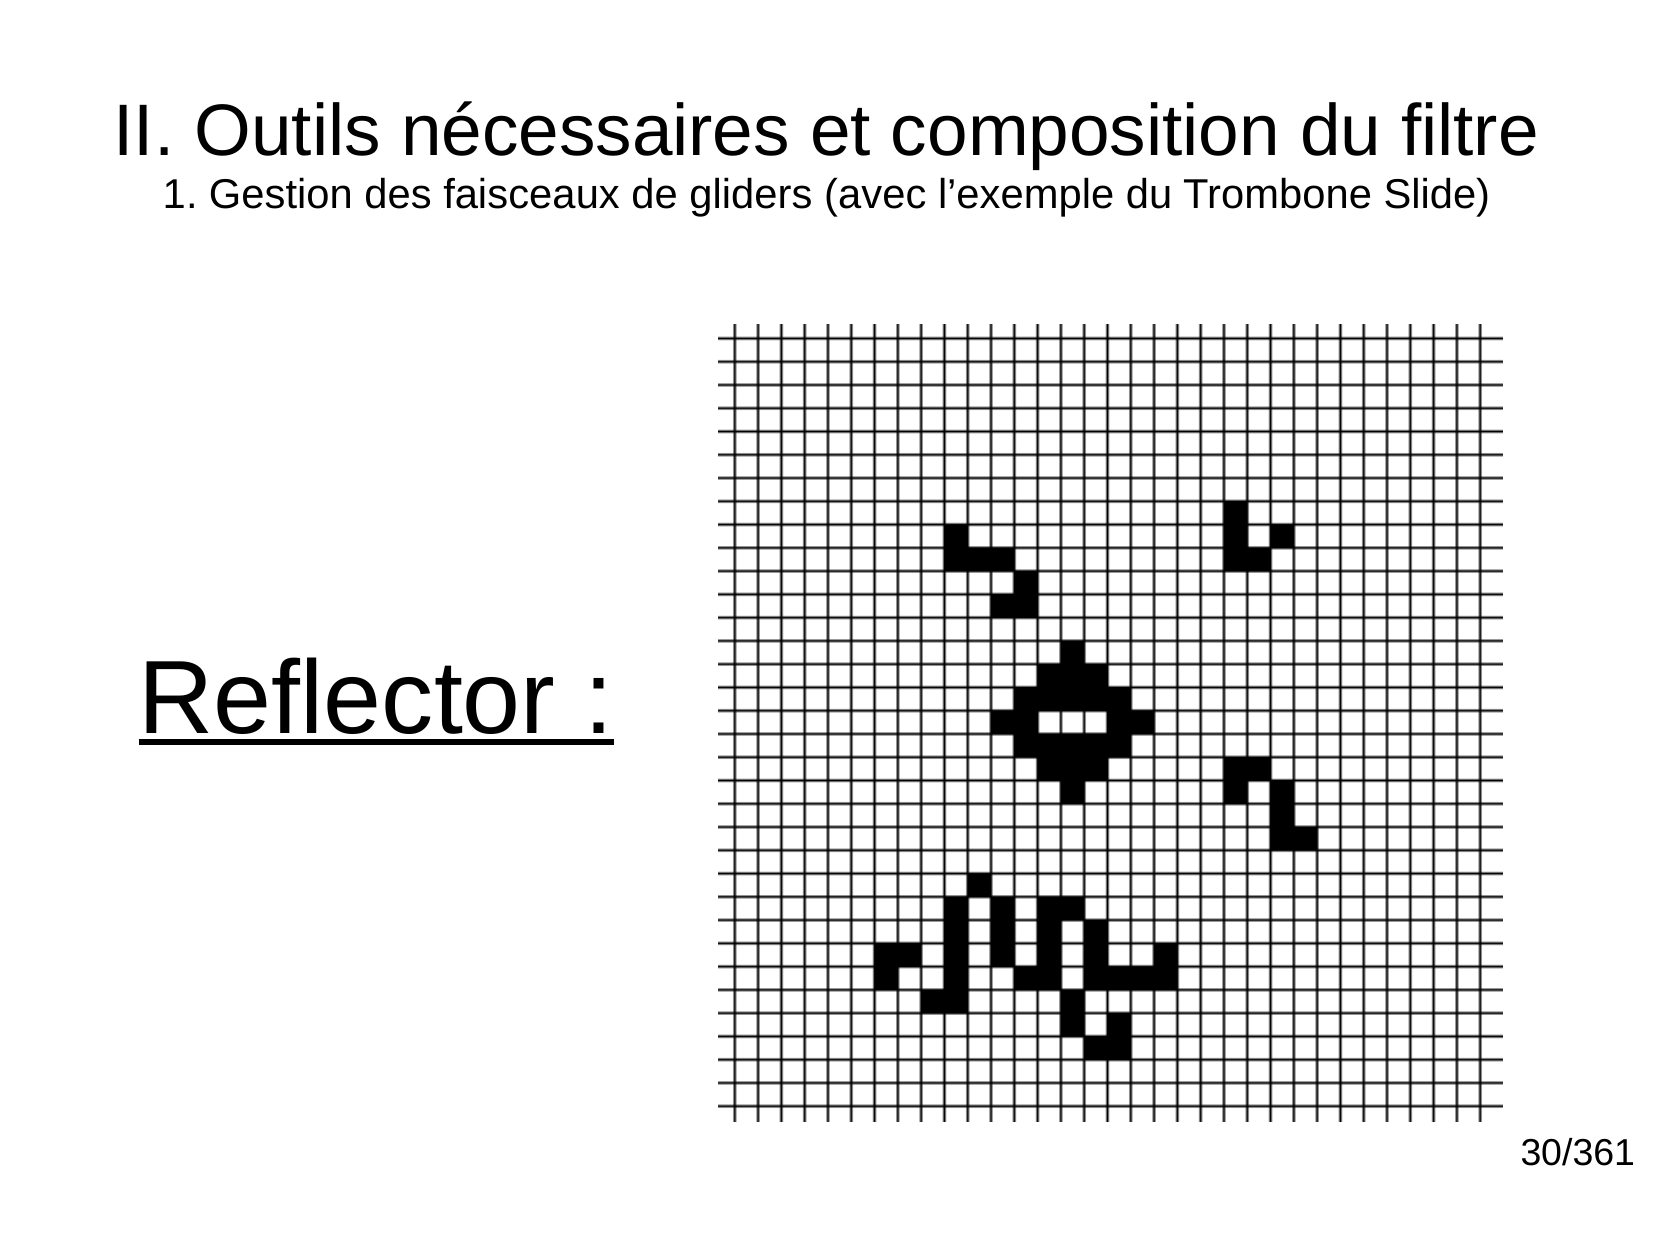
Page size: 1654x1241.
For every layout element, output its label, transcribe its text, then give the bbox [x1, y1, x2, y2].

title II. Outils nécessaires et composition du filtre 1. Gestion des faisceaux de gliders (avec l’exemple du Trombone Slide) [0, 30, 1654, 276]
text_box Reflector : [124, 631, 629, 763]
picture [718, 324, 1503, 1123]
text_box <number>/361 [1505, 1124, 1654, 1182]
